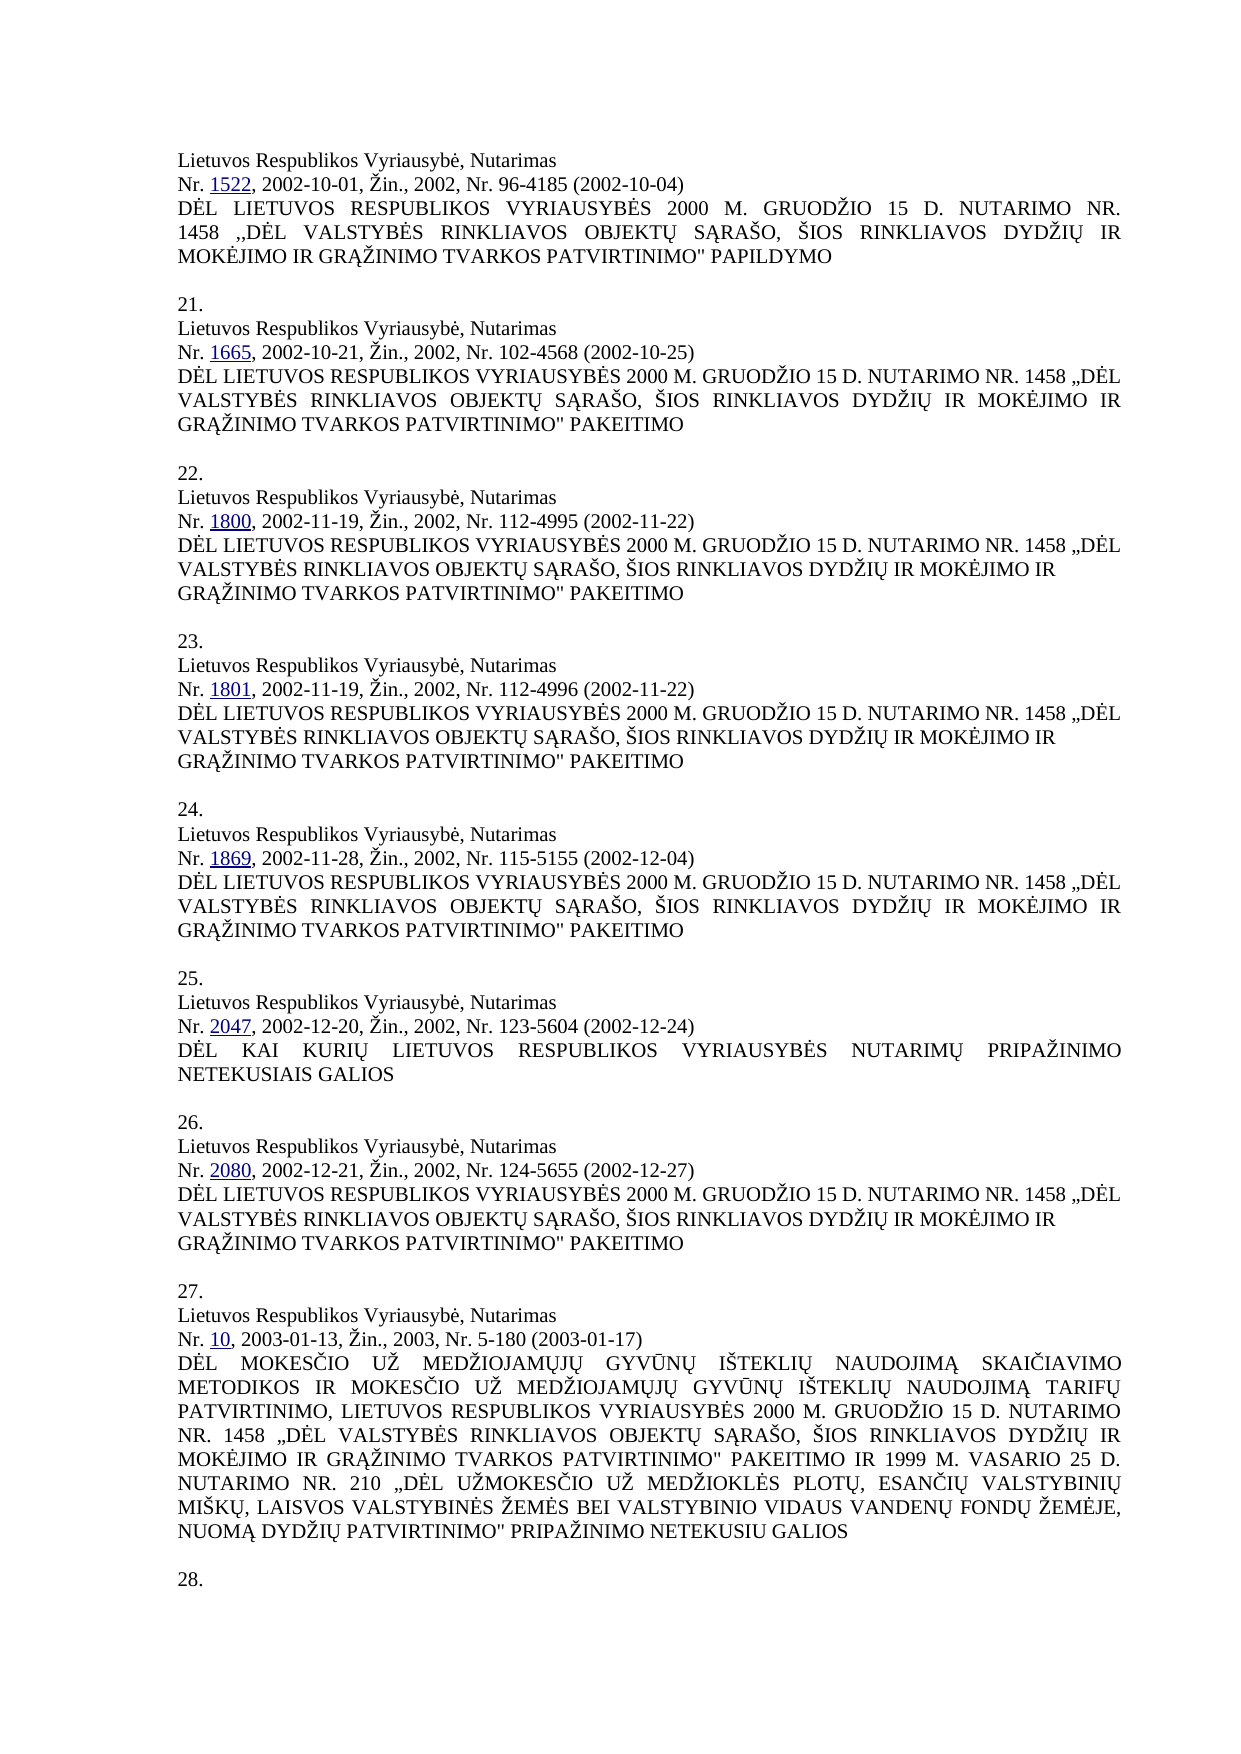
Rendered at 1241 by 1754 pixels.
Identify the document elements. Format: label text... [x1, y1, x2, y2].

text 27. [177, 1279, 1122, 1303]
text Nr. 1665, 2002-10-21, Žin., 2002, Nr. 102-4568 (2002-10-25) [177, 340, 1122, 364]
text Lietuvos Respublikos Vyriausybė, Nutarimas [177, 1134, 1122, 1158]
text DĖL LIETUVOS RESPUBLIKOS VYRIAUSYBĖS 2000 M. GRUODŽIO 15 D. NUTARIMO NR. 1458 „DĖL VALSTYBĖS RINKLIAVOS OBJEKTŲ SĄRAŠO, ŠIOS RINKLIAVOS DYDŽIŲ IR MOKĖJIMO IR GRĄŽINIMO TVARKOS PATVIRTINIMO" PAKEITIMO [177, 533, 1122, 605]
text 26. [177, 1110, 1122, 1134]
text DĖL LIETUVOS RESPUBLIKOS VYRIAUSYBĖS 2000 M. GRUODŽIO 15 D. NUTARIMO NR. 1458 „DĖL VALSTYBĖS RINKLIAVOS OBJEKTŲ SĄRAŠO, ŠIOS RINKLIAVOS DYDŽIŲ IR MOKĖJIMO IR GRĄŽINIMO TVARKOS PATVIRTINIMO" PAKEITIMO [177, 869, 1122, 942]
text Lietuvos Respublikos Vyriausybė, Nutarimas [177, 653, 1122, 677]
text Nr. 2080, 2002-12-21, Žin., 2002, Nr. 124-5655 (2002-12-27) [177, 1158, 1122, 1182]
text Nr. 1801, 2002-11-19, Žin., 2002, Nr. 112-4996 (2002-11-22) [177, 677, 1122, 701]
text DĖL MOKESČIO UŽ MEDŽIOJAMŲJŲ GYVŪNŲ IŠTEKLIŲ NAUDOJIMĄ SKAIČIAVIMO METODIKOS IR MOKESČIO UŽ MEDŽIOJAMŲJŲ GYVŪNŲ IŠTEKLIŲ NAUDOJIMĄ TARIFŲ PATVIRTINIMO, LIETUVOS RESPUBLIKOS VYRIAUSYBĖS 2000 M. GRUODŽIO 15 D. NUTARIMO NR. 1458 „DĖL VALSTYBĖS RINKLIAVOS OBJEKTŲ SĄRAŠO, ŠIOS RINKLIAVOS DYDŽIŲ IR MOKĖJIMO IR GRĄŽINIMO TVARKOS PATVIRTINIMO" PAKEITIMO IR 1999 M. VASARIO 25 D. NUTARIMO NR. 210 „DĖL UŽMOKESČIO UŽ MEDŽIOKLĖS PLOTŲ, ESANČIŲ VALSTYBINIŲ MIŠKŲ, LAISVOS VALSTYBINĖS ŽEMĖS BEI VALSTYBINIO VIDAUS VANDENŲ FONDŲ ŽEMĖJE, NUOMĄ DYDŽIŲ PATVIRTINIMO" PRIPAŽINIMO NETEKUSIU GALIOS [177, 1351, 1122, 1543]
text 24. [177, 797, 1122, 821]
text DĖL LIETUVOS RESPUBLIKOS VYRIAUSYBĖS 2000 M. GRUODŽIO 15 D. NUTARIMO NR. 1458 „DĖL VALSTYBĖS RINKLIAVOS OBJEKTŲ SĄRAŠO, ŠIOS RINKLIAVOS DYDŽIŲ IR MOKĖJIMO IR GRĄŽINIMO TVARKOS PATVIRTINIMO" PAKEITIMO [177, 364, 1122, 436]
text DĖL LIETUVOS RESPUBLIKOS VYRIAUSYBĖS 2000 M. GRUODŽIO 15 D. NUTARIMO NR. 1458 „DĖL VALSTYBĖS RINKLIAVOS OBJEKTŲ SĄRAŠO, ŠIOS RINKLIAVOS DYDŽIŲ IR MOKĖJIMO IR GRĄŽINIMO TVARKOS PATVIRTINIMO" PAKEITIMO [177, 701, 1122, 773]
text Nr. 10, 2003-01-13, Žin., 2003, Nr. 5-180 (2003-01-17) [177, 1327, 1122, 1351]
text DĖL KAI KURIŲ LIETUVOS RESPUBLIKOS VYRIAUSYBĖS NUTARIMŲ PRIPAŽINIMO NETEKUSIAIS GALIOS [177, 1038, 1122, 1086]
text Lietuvos Respublikos Vyriausybė, Nutarimas [177, 821, 1122, 846]
text Lietuvos Respublikos Vyriausybė, Nutarimas [177, 316, 1122, 340]
text Lietuvos Respublikos Vyriausybė, Nutarimas [177, 484, 1122, 509]
text Lietuvos Respublikos Vyriausybė, Nutarimas [177, 148, 1122, 172]
text Nr. 1522, 2002-10-01, Žin., 2002, Nr. 96-4185 (2002-10-04) [177, 172, 1122, 196]
text 23. [177, 629, 1122, 653]
text Nr. 2047, 2002-12-20, Žin., 2002, Nr. 123-5604 (2002-12-24) [177, 1014, 1122, 1038]
text Nr. 1869, 2002-11-28, Žin., 2002, Nr. 115-5155 (2002-12-04) [177, 846, 1122, 869]
text 25. [177, 966, 1122, 990]
text 28. [177, 1567, 1122, 1591]
text 21. [177, 292, 1122, 316]
text Lietuvos Respublikos Vyriausybė, Nutarimas [177, 1303, 1122, 1327]
text Nr. 1800, 2002-11-19, Žin., 2002, Nr. 112-4995 (2002-11-22) [177, 509, 1122, 533]
text 22. [177, 461, 1122, 484]
text DĖL LIETUVOS RESPUBLIKOS VYRIAUSYBĖS 2000 M. GRUODŽIO 15 D. NUTARIMO NR. 1458 „DĖL VALSTYBĖS RINKLIAVOS OBJEKTŲ SĄRAŠO, ŠIOS RINKLIAVOS DYDŽIŲ IR MOKĖJIMO IR GRĄŽINIMO TVARKOS PATVIRTINIMO" PAKEITIMO [177, 1182, 1122, 1254]
text Lietuvos Respublikos Vyriausybė, Nutarimas [177, 990, 1122, 1014]
text DĖL LIETUVOS RESPUBLIKOS VYRIAUSYBĖS 2000 M. GRUODŽIO 15 D. NUTARIMO NR. 1458 ,,DĖL VALSTYBĖS RINKLIAVOS OBJEKTŲ SĄRAŠO, ŠIOS RINKLIAVOS DYDŽIŲ IR MOKĖJIMO IR GRĄŽINIMO TVARKOS PATVIRTINIMO" PAPILDYMO [177, 196, 1122, 268]
